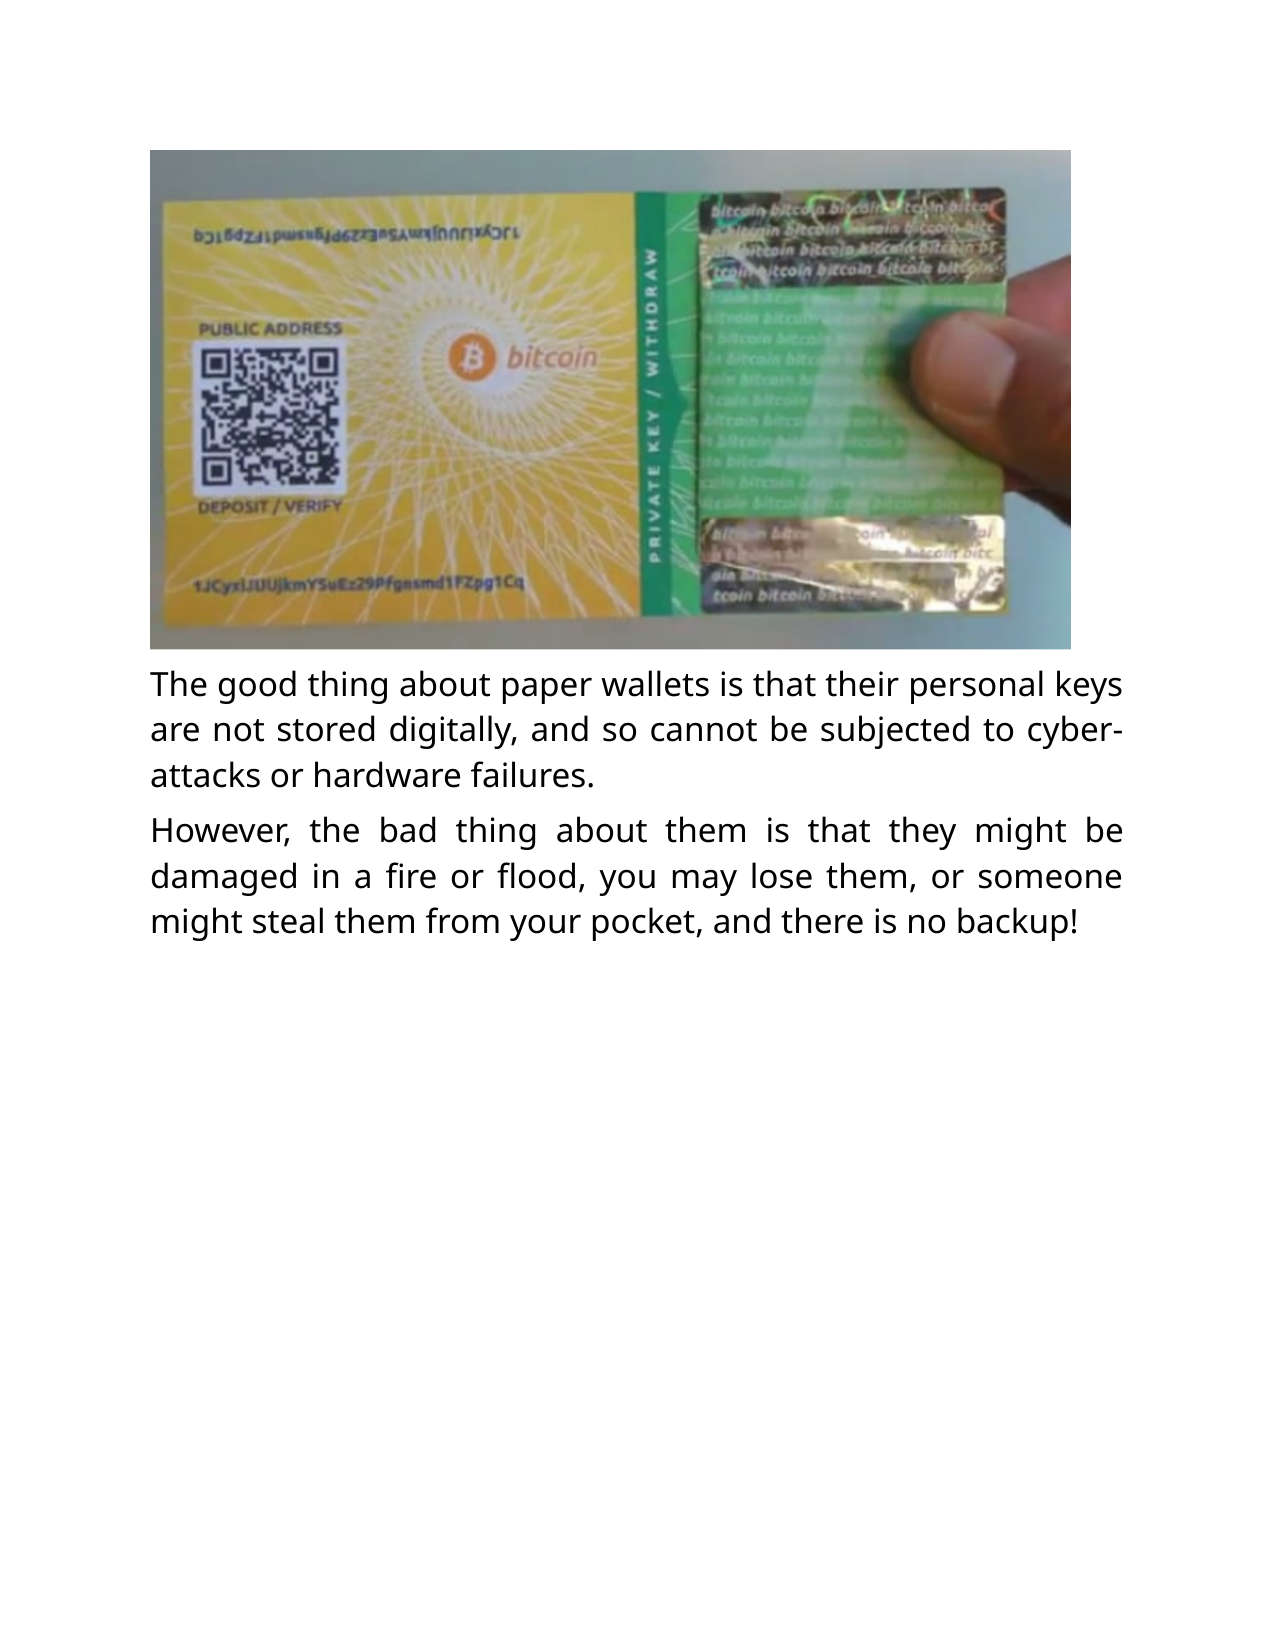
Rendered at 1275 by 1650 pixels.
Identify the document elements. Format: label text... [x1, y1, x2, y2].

text However, the bad thing about them is that they might be damaged in a fire or flood, you may lose them, or someone might steal them from your pocket, and there is no backup! [150, 807, 1125, 943]
picture [150, 150, 1071, 651]
text The good thing about paper wallets is that their personal keys are not stored digitally, and so cannot be subjected to cyber-attacks or hardware failures. [150, 661, 1125, 797]
